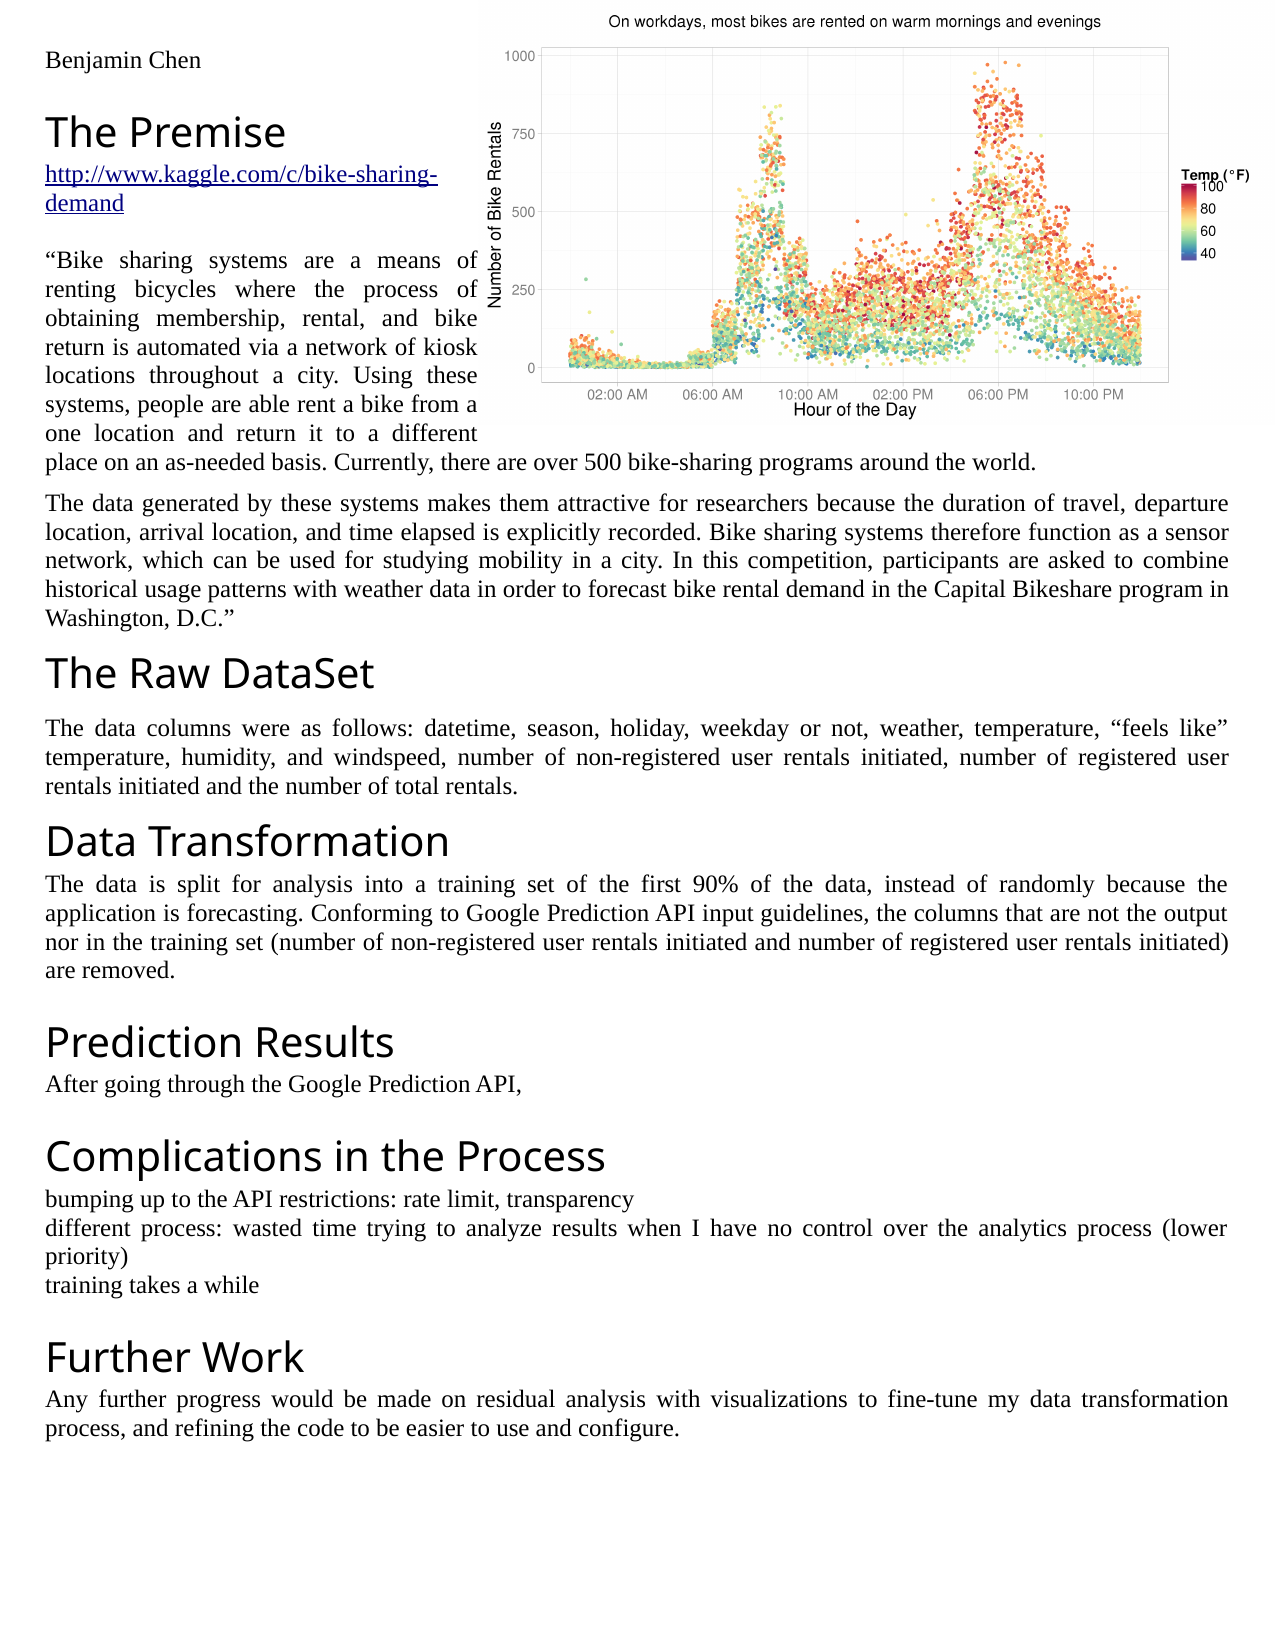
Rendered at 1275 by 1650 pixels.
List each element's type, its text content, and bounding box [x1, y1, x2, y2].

text The data columns were as follows: datetime, season, holiday, weekday or not, weather, temperature, “feels like” temperature, humidity, and windspeed, number of non-registered user rentals initiated, number of registered user rentals initiated and the number of total rentals. [45, 713, 1230, 800]
text different process: wasted time trying to analyze results when I have no control over the analytics process (lower priority) [45, 1213, 1230, 1270]
text “Bike sharing systems are a means of renting bicycles where the process of obtaining membership, rental, and bike return is automated via a network of kiosk locations throughout a city. Using these systems, people are able rent a bike from a one location and return it to a different place on an as-needed basis. Currently, there are over 500 bike-sharing programs around the world. [45, 246, 1230, 476]
text Prediction Results [45, 1013, 1230, 1069]
text Data Transformation [45, 812, 1230, 869]
text The Premise [45, 102, 478, 159]
picture [478, 0, 1275, 425]
text Complications in the Process [45, 1127, 1230, 1184]
text The data generated by these systems makes them attractive for researchers because the duration of travel, departure location, arrival location, and time elapsed is explicitly recorded. Bike sharing systems therefore function as a sensor network, which can be used for studying mobility in a city. In this competition, participants are asked to combine historical usage patterns with weather data in order to forecast bike rental demand in the Capital Bikeshare program in Washington, D.C.” [45, 488, 1230, 632]
text After going through the Google Prediction API, [45, 1069, 1230, 1098]
text Benjamin Chen [45, 45, 478, 74]
text The Raw DataSet [45, 644, 1230, 701]
text The data is split for analysis into a training set of the first 90% of the data, instead of randomly because the application is forecasting. Conforming to Google Prediction API input guidelines, the columns that are not the output nor in the training set (number of non-registered user rentals initiated and number of registered user rentals initiated) are removed. [45, 869, 1230, 984]
text training takes a while [45, 1270, 1230, 1299]
text http://www.kaggle.com/c/bike-sharing-demand [45, 159, 478, 217]
text Any further progress would be made on residual analysis with visualizations to fine-tune my data transformation process, and refining the code to be easier to use and configure. [45, 1384, 1230, 1442]
text bumping up to the API restrictions: rate limit, transparency [45, 1184, 1230, 1213]
text Further Work [45, 1328, 1230, 1384]
